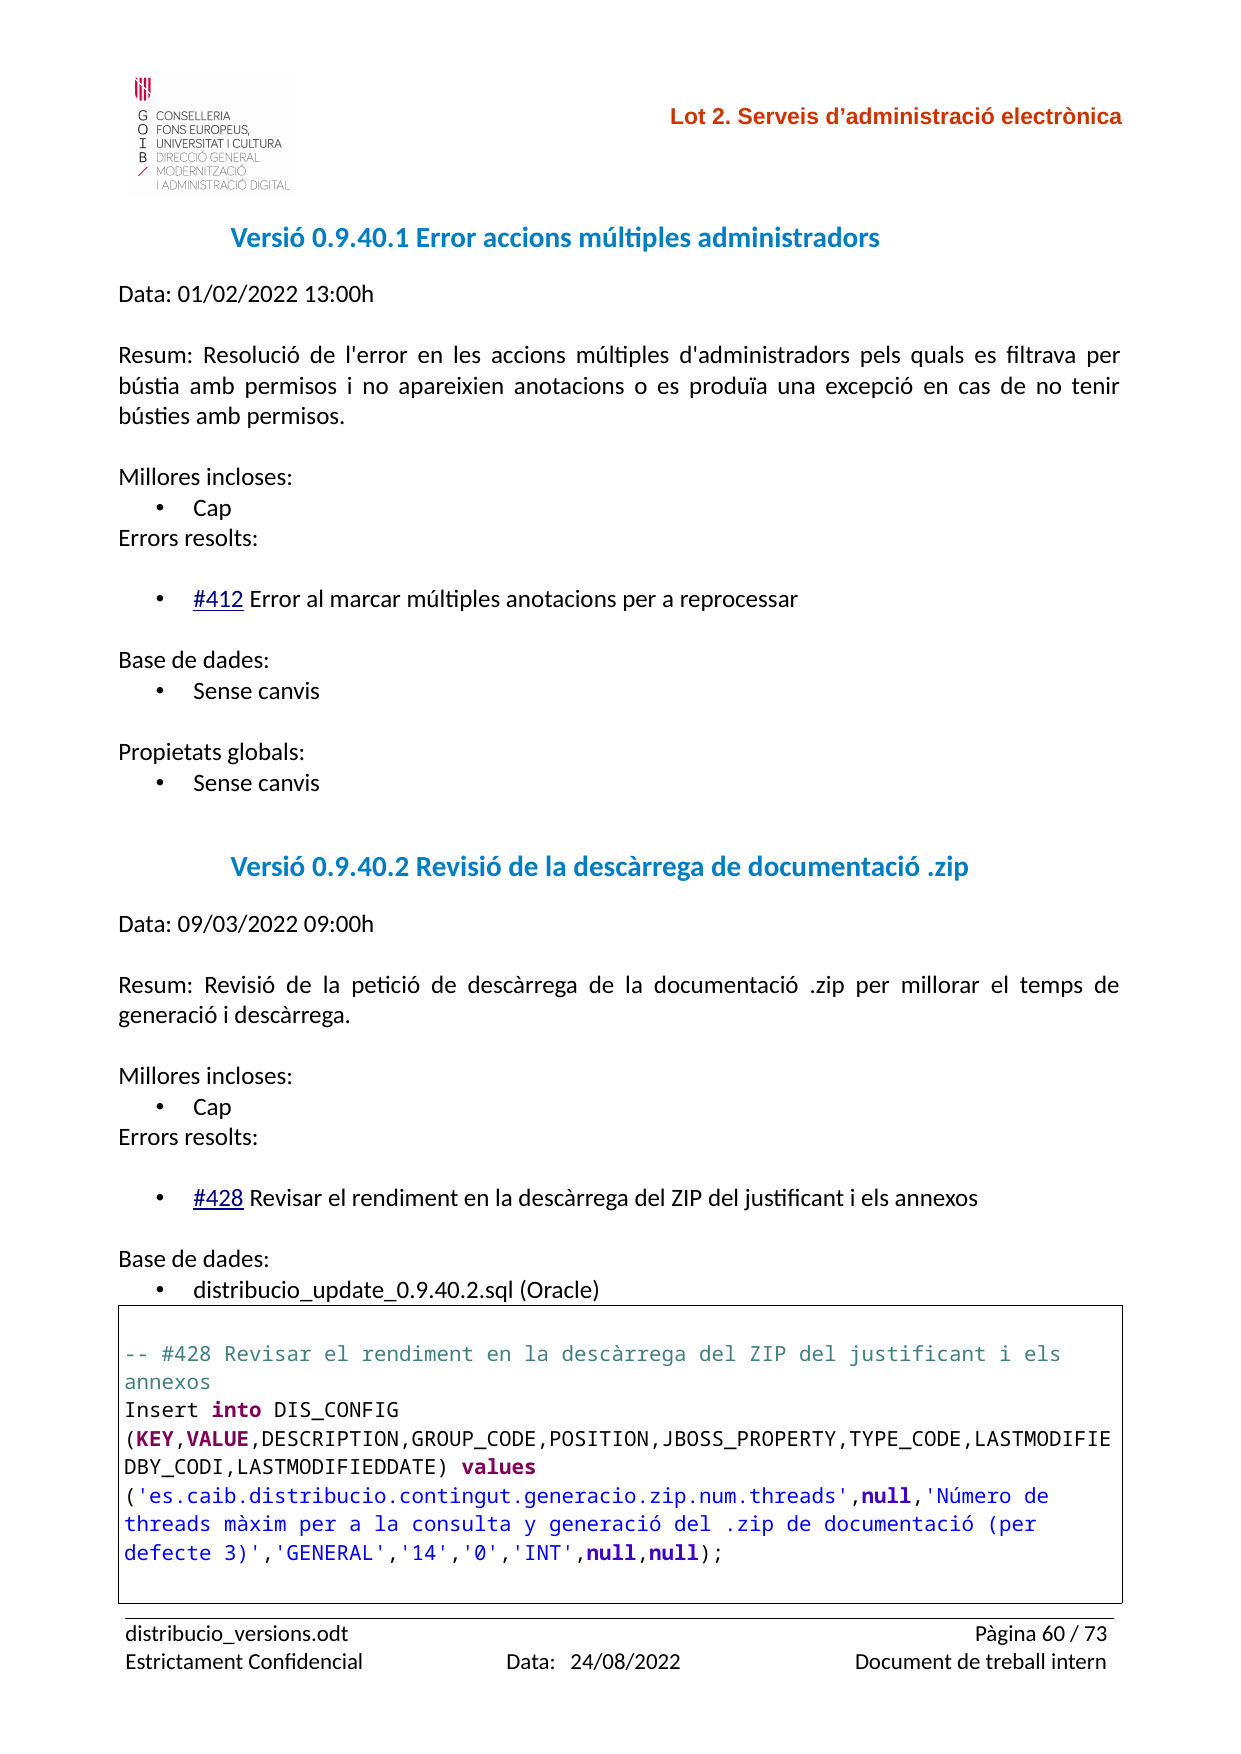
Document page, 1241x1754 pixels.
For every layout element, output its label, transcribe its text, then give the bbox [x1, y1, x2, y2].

text Errors resolts: [118, 1121, 1122, 1152]
subtitle Versió 0.9.40.1 Error accions múltiples administradors [153, 219, 1122, 255]
list distribucio_update_0.9.40.2.sql (Oracle) [156, 1274, 1122, 1304]
text Resum: Revisió de la petició de descàrrega de la documentació .zip per millorar el temps de generació i descàrrega. [118, 969, 1122, 1030]
list Cap [156, 1091, 1122, 1121]
text Errors resolts: [118, 523, 1122, 553]
subtitle Versió 0.9.40.2 Revisió de la descàrrega de documentació .zip [153, 848, 1122, 884]
text Propietats globals: [118, 736, 1122, 767]
text Data: 09/03/2022 09:00h [118, 908, 1122, 938]
list Sense canvis [156, 675, 1122, 706]
list #412 Error al marcar múltiples anotacions per a reprocessar [156, 584, 1122, 614]
text Base de dades: [118, 1243, 1122, 1274]
picture [126, 70, 299, 197]
list Sense canvis [156, 767, 1122, 797]
text Millores incloses: [118, 1060, 1122, 1091]
text Base de dades: [118, 645, 1122, 675]
text Data: 01/02/2022 13:00h [118, 278, 1122, 309]
list #428 Revisar el rendiment en la descàrrega del ZIP del justificant i els annexos [156, 1182, 1122, 1213]
text Millores incloses: [118, 462, 1122, 492]
list Cap [156, 492, 1122, 523]
table_header -- #428 Revisar el rendiment en la descàrrega del ZIP del justificant i els annexos Insert into DIS_CONFIG (KEY,VALUE,DESCRIPTION,GROUP_CODE,POSITION,JBOSS_PROPERTY,TYPE_CODE,LASTMODIFIEDBY_CODI,LASTMODIFIEDDATE) values ('es.caib.distribucio.contingut.generacio.zip.num.threads',null,'Número de threads màxim per a la consulta y generació del .zip de documentació (per defecte 3)','GENERAL','14','0','INT',null,null); [119, 1306, 1122, 1602]
text Resum: Resolució de l'error en les accions múltiples d'administradors pels quals es filtrava per bústia amb permisos i no apareixien anotacions o es produïa una excepció en cas de no tenir bústies amb permisos. [118, 339, 1122, 431]
